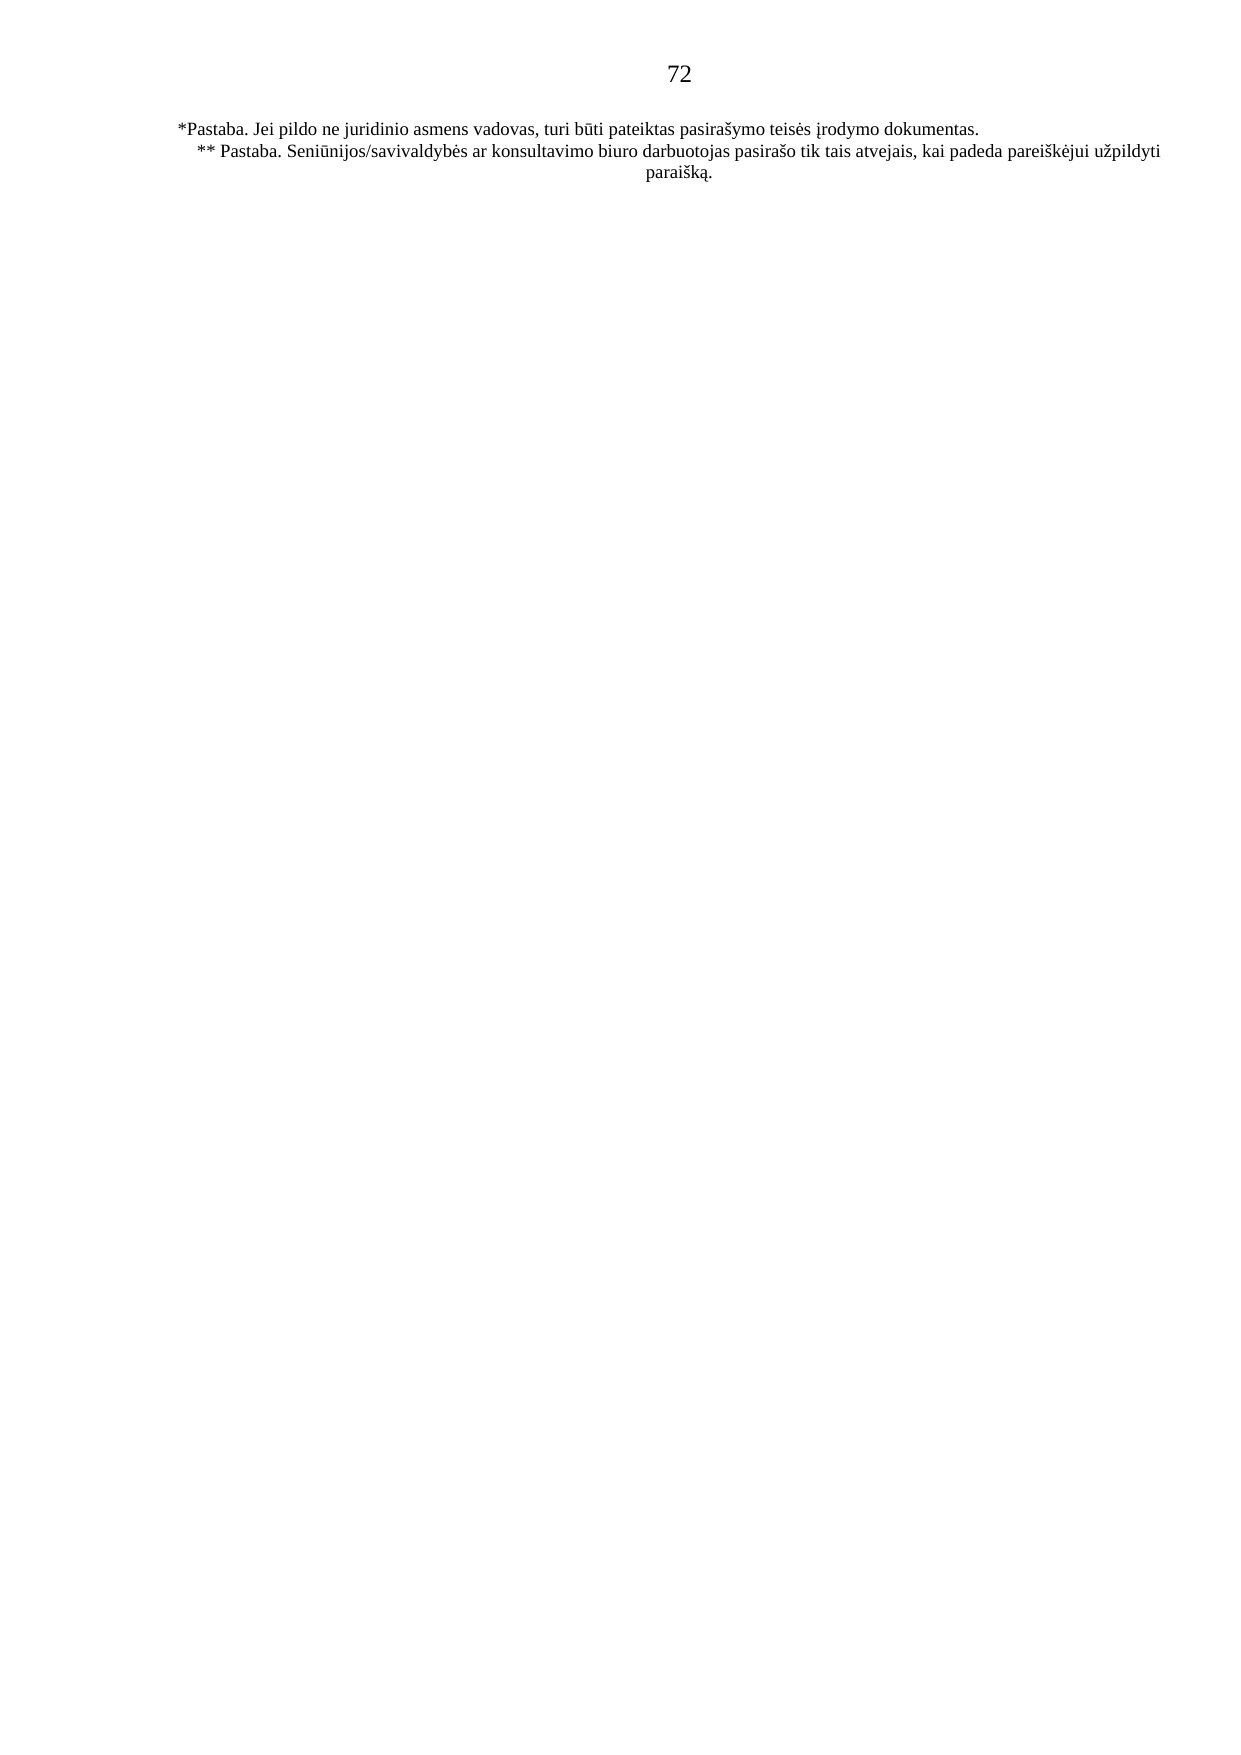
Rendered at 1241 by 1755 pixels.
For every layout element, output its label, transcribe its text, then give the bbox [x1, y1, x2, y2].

text ** Pastaba. Seniūnijos/savivaldybės ar konsultavimo biuro darbuotojas pasirašo tik tais atvejais, kai padeda pareiškėjui užpildyti paraišką. [177, 140, 1181, 183]
text *Pastaba. Jei pildo ne juridinio asmens vadovas, turi būti pateiktas pasirašymo teisės įrodymo dokumentas. [177, 118, 1181, 140]
